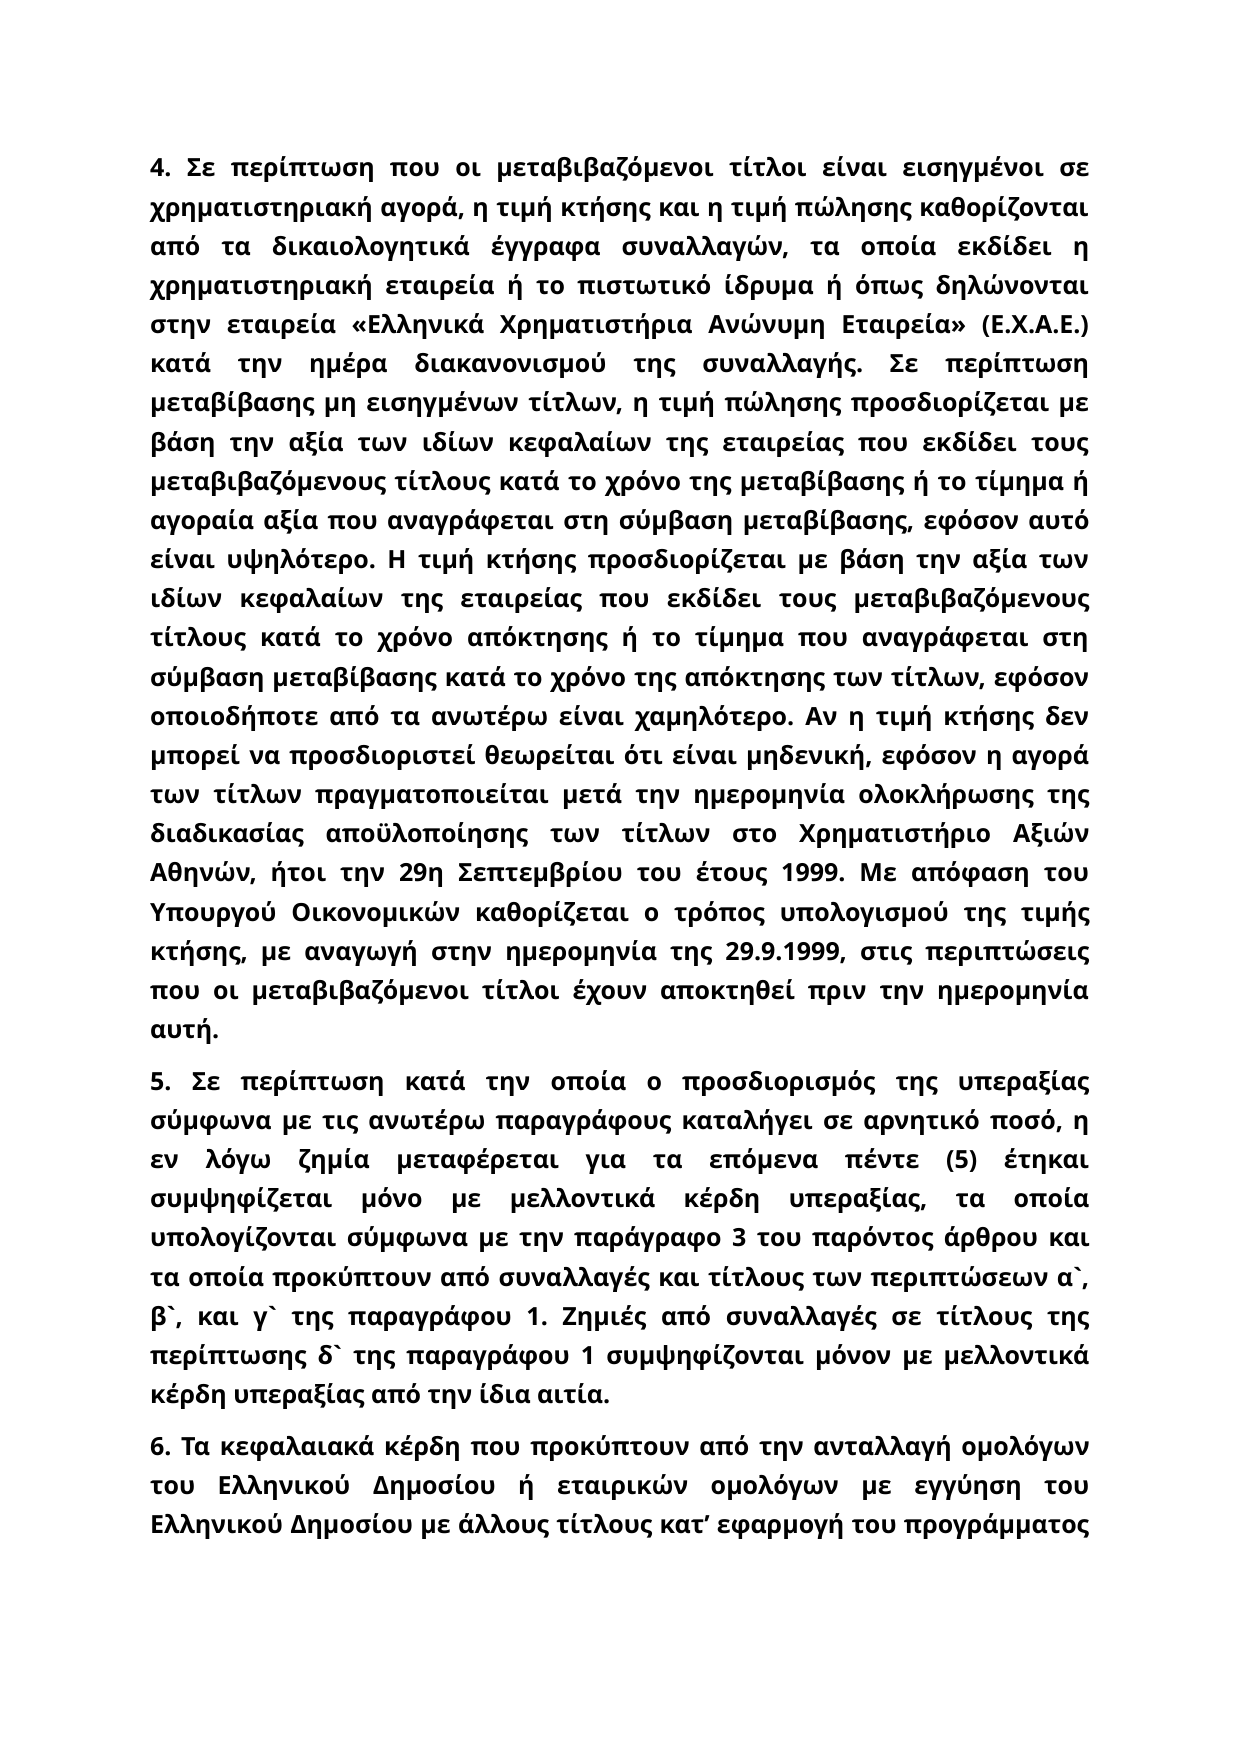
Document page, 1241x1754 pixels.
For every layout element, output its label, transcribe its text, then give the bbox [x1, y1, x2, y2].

text 5. Σε περίπτωση κατά την οποία ο προσδιορισμός της υπεραξίας σύμφωνα με τις ανωτέρω παραγράφους καταλήγει σε αρνητικό ποσό, η εν λόγω ζημία μεταφέρεται για τα επόμενα πέντε (5) έτηκαι συμψηφίζεται μόνο με μελλοντικά κέρδη υπεραξίας, τα οποία υπολογίζονται σύμφωνα με την παράγραφο 3 του παρόντος άρθρου και τα οποία προκύπτουν από συναλλαγές και τίτλους των περιπτώσεων α`, β`, και γ` της παραγράφου 1. Ζημιές από συναλλαγές σε τίτλους της περίπτωσης δ` της παραγράφου 1 συμψηφίζονται μόνον με μελλοντικά κέρδη υπεραξίας από την ίδια αιτία. [150, 1063, 1090, 1411]
text 4. Σε περίπτωση που οι μεταβιβαζόμενοι τίτλοι είναι εισηγμένοι σε χρηματιστηριακή αγορά, η τιμή κτήσης και η τιμή πώλησης καθορίζονται από τα δικαιολογητικά έγγραφα συναλλαγών, τα οποία εκδίδει η χρηματιστηριακή εταιρεία ή το πιστωτικό ίδρυμα ή όπως δηλώνονται στην εταιρεία «Ελληνικά Χρηματιστήρια Ανώνυμη Εταιρεία» (Ε.Χ.Α.Ε.) κατά την ημέρα διακανονισμού της συναλλαγής. Σε περίπτωση μεταβίβασης μη εισηγμένων τίτλων, η τιμή πώλησης προσδιορίζεται με βάση την αξία των ιδίων κεφαλαίων της εταιρείας που εκδίδει τους μεταβιβαζόμενους τίτλους κατά το χρόνο της μεταβίβασης ή το τίμημα ή αγοραία αξία που αναγράφεται στη σύμβαση μεταβίβασης, εφόσον αυτό είναι υψηλότερο. Η τιμή κτήσης προσδιορίζεται με βάση την αξία των ιδίων κεφαλαίων της εταιρείας που εκδίδει τους μεταβιβαζόμενους τίτλους κατά το χρόνο απόκτησης ή το τίμημα που αναγράφεται στη σύμβαση μεταβίβασης κατά το χρόνο της απόκτησης των τίτλων, εφόσον οποιοδήποτε από τα ανωτέρω είναι χαμηλότερο. Αν η τιμή κτήσης δεν μπορεί να προσδιοριστεί θεωρείται ότι είναι μηδενική, εφόσον η αγορά των τίτλων πραγματοποιείται μετά την ημερομηνία ολοκλήρωσης της διαδικασίας αποϋλοποίησης των τίτλων στο Χρηματιστήριο Αξιών Αθηνών, ήτοι την 29η Σεπτεμβρίου του έτους 1999. Με απόφαση του Υπουργού Οικονομικών καθορίζεται ο τρόπος υπολογισμού της τιμής κτήσης, με αναγωγή στην ημερομηνία της 29.9.1999, στις περιπτώσεις που οι μεταβιβαζόμενοι τίτλοι έχουν αποκτηθεί πριν την ημερομηνία αυτή. [150, 150, 1090, 1046]
text 6. Τα κεφαλαιακά κέρδη που προκύπτουν από την ανταλλαγή ομολόγων του Ελληνικού Δημοσίου ή εταιρικών ομολόγων με εγγύηση του Ελληνικού Δημοσίου με άλλους τίτλους κατ’ εφαρμογή του προγράμματος [150, 1428, 1090, 1541]
